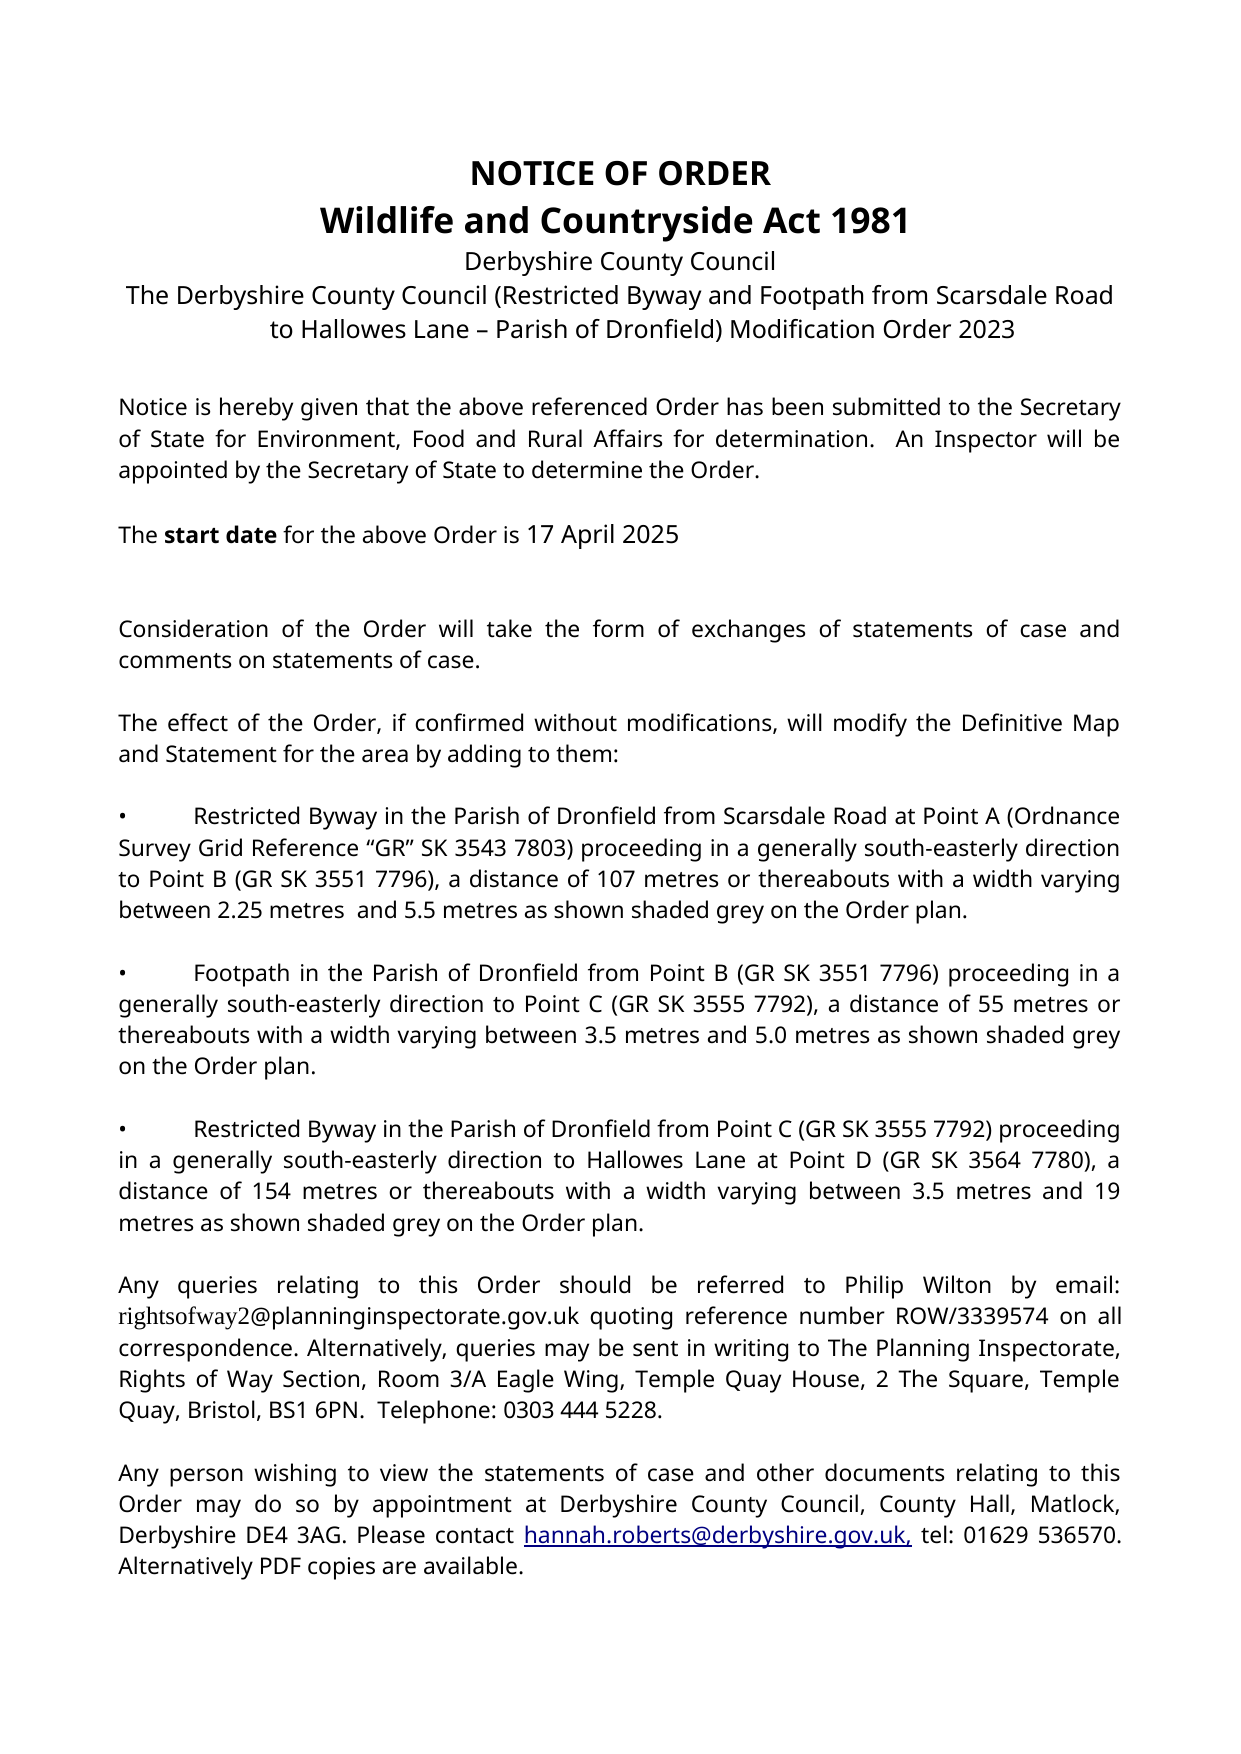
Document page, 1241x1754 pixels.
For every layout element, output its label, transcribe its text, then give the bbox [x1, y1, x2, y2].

text • Restricted Byway in the Parish of Dronfield from Scarsdale Road at Point A (Ordnance Survey Grid Reference “GR” SK 3543 7803) proceeding in a generally south-easterly direction to Point B (GR SK 3551 7796), a distance of 107 metres or thereabouts with a width varying between 2.25 metres and 5.5 metres as shown shaded grey on the Order plan. [118, 800, 1122, 925]
text The start date for the above Order is 17 April 2025 [118, 516, 1122, 550]
text Consideration of the Order will take the form of exchanges of statements of case and comments on statements of case. [118, 613, 1122, 675]
text The Derbyshire County Council (Restricted Byway and Footpath from Scarsdale Road to Hallowes Lane – Parish of Dronfield) Modification Order 2023 [118, 278, 1122, 346]
text Any queries relating to this Order should be referred to Philip Wilton by email: rightsofway2@planninginspectorate.gov.uk quoting reference number ROW/3339574 on all correspondence. Alternatively, queries may be sent in writing to The Planning Inspectorate, Rights of Way Section, Room 3/A Eagle Wing, Temple Quay House, 2 The Square, Temple Quay, Bristol, BS1 6PN. Telephone: 0303 444 5228. [118, 1269, 1122, 1425]
text Notice is hereby given that the above referenced Order has been submitted to the Secretary of State for Environment, Food and Rural Affairs for determination. An Inspector will be appointed by the Secretary of State to determine the Order. [118, 391, 1122, 485]
text The effect of the Order, if confirmed without modifications, will modify the Definitive Map and Statement for the area by adding to them: [118, 707, 1122, 769]
text Any person wishing to view the statements of case and other documents relating to this Order may do so by appointment at Derbyshire County Council, County Hall, Matlock, Derbyshire DE4 3AG. Please contact hannah.roberts@derbyshire.gov.uk, tel: 01629 536570. Alternatively PDF copies are available. [118, 1457, 1122, 1582]
text Wildlife and Countryside Act 1981 [118, 195, 1122, 244]
text • Restricted Byway in the Parish of Dronfield from Point C (GR SK 3555 7792) proceeding in a generally south-easterly direction to Hallowes Lane at Point D (GR SK 3564 7780), a distance of 154 metres or thereabouts with a width varying between 3.5 metres and 19 metres as shown shaded grey on the Order plan. [118, 1113, 1122, 1238]
text NOTICE OF ORDER [118, 150, 1122, 195]
text Derbyshire County Council [118, 244, 1122, 278]
text • Footpath in the Parish of Dronfield from Point B (GR SK 3551 7796) proceeding in a generally south-easterly direction to Point C (GR SK 3555 7792), a distance of 55 metres or thereabouts with a width varying between 3.5 metres and 5.0 metres as shown shaded grey on the Order plan. [118, 957, 1122, 1082]
